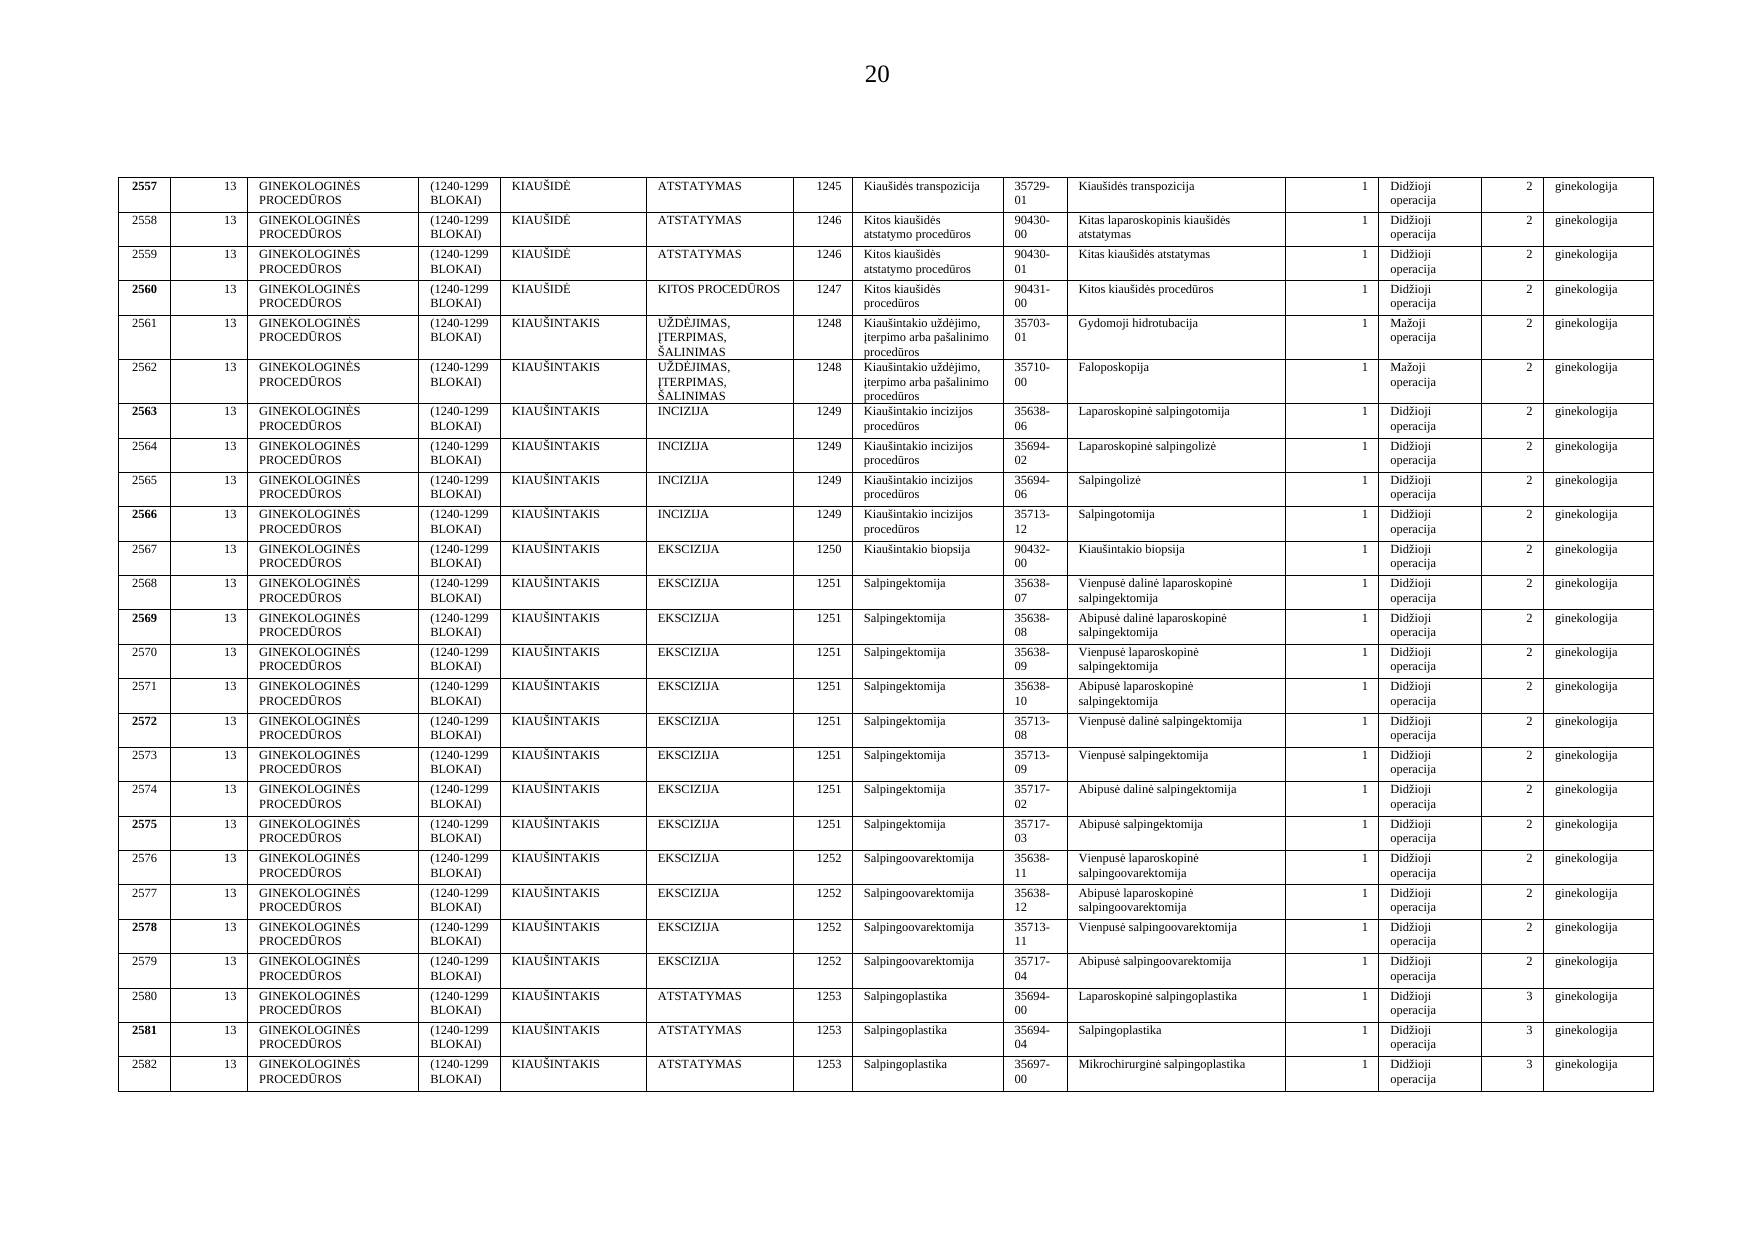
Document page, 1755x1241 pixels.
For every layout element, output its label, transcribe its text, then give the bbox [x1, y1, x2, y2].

table_cell ginekologija [1544, 247, 1653, 280]
table_cell 13 [171, 247, 247, 280]
table_cell 1252 [794, 851, 852, 884]
table_cell ginekologija [1544, 645, 1653, 678]
table_cell 2 [1482, 360, 1543, 403]
table_cell 2574 [119, 782, 170, 816]
table_cell 13 [171, 748, 247, 781]
table_cell (1240-1299 BLOKAI) [419, 473, 500, 506]
table_cell 13 [171, 610, 247, 644]
table_cell EKSCIZIJA [647, 645, 793, 678]
table_cell Salpingoovarektomija [853, 885, 1003, 919]
table_cell 1 [1286, 360, 1378, 403]
table_cell (1240-1299 BLOKAI) [419, 316, 500, 359]
table_cell Kiaušintakio uždėjimo, įterpimo arba pašalinimo procedūros [853, 360, 1003, 403]
table_cell INCIZIJA [647, 473, 793, 506]
table_cell (1240-1299 BLOKAI) [419, 1057, 500, 1091]
table_cell 2 [1482, 714, 1543, 747]
table_cell KIAUŠINTAKIS [501, 507, 646, 541]
table_cell Didžioji operacija [1379, 281, 1481, 315]
table_cell (1240-1299 BLOKAI) [419, 679, 500, 712]
table_cell (1240-1299 BLOKAI) [419, 954, 500, 987]
table_cell GINEKOLOGINĖS PROCEDŪROS [248, 714, 418, 747]
table_cell 35717-02 [1004, 782, 1067, 816]
table_cell Didžioji operacija [1379, 178, 1481, 212]
table_cell 2582 [119, 1057, 170, 1091]
table_cell 1 [1286, 507, 1378, 541]
table_cell KIAUŠINTAKIS [501, 542, 646, 575]
table_cell ginekologija [1544, 316, 1653, 359]
table_cell 35638-06 [1004, 404, 1067, 437]
table_cell KIAUŠINTAKIS [501, 679, 646, 712]
table_cell Didžioji operacija [1379, 404, 1481, 437]
table_cell 1249 [794, 507, 852, 541]
table_cell ginekologija [1544, 817, 1653, 850]
table_cell 1253 [794, 989, 852, 1022]
table_cell Abipusė dalinė salpingektomija [1068, 782, 1285, 816]
table_cell ginekologija [1544, 281, 1653, 315]
table_cell Salpingoplastika [853, 989, 1003, 1022]
table_cell 2 [1482, 679, 1543, 712]
table_cell KIAUŠINTAKIS [501, 1057, 646, 1091]
table_cell Didžioji operacija [1379, 473, 1481, 506]
table_cell Didžioji operacija [1379, 1057, 1481, 1091]
table_cell Laparoskopinė salpingolizė [1068, 439, 1285, 472]
table_cell ginekologija [1544, 439, 1653, 472]
table_cell KIAUŠIDĖ [501, 247, 646, 280]
table_cell KIAUŠINTAKIS [501, 404, 646, 437]
table_cell Kitas laparoskopinis kiaušidės atstatymas [1068, 213, 1285, 246]
table_cell KIAUŠIDĖ [501, 213, 646, 246]
table_cell KIAUŠINTAKIS [501, 851, 646, 884]
table_cell 90432-00 [1004, 542, 1067, 575]
table_cell (1240-1299 BLOKAI) [419, 1023, 500, 1056]
table_cell GINEKOLOGINĖS PROCEDŪROS [248, 281, 418, 315]
table_cell GINEKOLOGINĖS PROCEDŪROS [248, 404, 418, 437]
table_cell 35697-00 [1004, 1057, 1067, 1091]
table_cell ginekologija [1544, 1057, 1653, 1091]
table_cell Didžioji operacija [1379, 954, 1481, 987]
table_cell 35713-08 [1004, 714, 1067, 747]
table_cell Didžioji operacija [1379, 714, 1481, 747]
table_cell KIAUŠINTAKIS [501, 576, 646, 609]
table_cell 2 [1482, 954, 1543, 987]
table_cell ginekologija [1544, 989, 1653, 1022]
table_cell 35638-11 [1004, 851, 1067, 884]
table_cell Kiaušintakio biopsija [853, 542, 1003, 575]
table_cell (1240-1299 BLOKAI) [419, 714, 500, 747]
table_cell Salpingolizė [1068, 473, 1285, 506]
table_cell GINEKOLOGINĖS PROCEDŪROS [248, 1023, 418, 1056]
table_cell 1249 [794, 473, 852, 506]
table_cell 35694-04 [1004, 1023, 1067, 1056]
table_cell EKSCIZIJA [647, 610, 793, 644]
table_cell ginekologija [1544, 748, 1653, 781]
table_cell 1 [1286, 213, 1378, 246]
table_cell 13 [171, 316, 247, 359]
table_cell (1240-1299 BLOKAI) [419, 817, 500, 850]
table_cell Mažoji operacija [1379, 316, 1481, 359]
table_cell Salpingoovarektomija [853, 954, 1003, 987]
table_cell (1240-1299 BLOKAI) [419, 851, 500, 884]
table_cell 2565 [119, 473, 170, 506]
table_cell 1246 [794, 247, 852, 280]
table_cell 1 [1286, 542, 1378, 575]
table_cell 2557 [119, 178, 170, 212]
table_cell 13 [171, 989, 247, 1022]
table_cell 3 [1482, 989, 1543, 1022]
table_cell 13 [171, 817, 247, 850]
table_cell GINEKOLOGINĖS PROCEDŪROS [248, 610, 418, 644]
table_cell 35638-12 [1004, 885, 1067, 919]
table_cell 2564 [119, 439, 170, 472]
table_cell 2 [1482, 178, 1543, 212]
table_cell 2 [1482, 542, 1543, 575]
table_cell (1240-1299 BLOKAI) [419, 610, 500, 644]
table_cell GINEKOLOGINĖS PROCEDŪROS [248, 954, 418, 987]
table_cell 13 [171, 178, 247, 212]
table_cell Kiaušintakio uždėjimo, įterpimo arba pašalinimo procedūros [853, 316, 1003, 359]
table_cell 2 [1482, 439, 1543, 472]
table_cell 13 [171, 885, 247, 919]
table_cell ginekologija [1544, 542, 1653, 575]
table_cell 1 [1286, 247, 1378, 280]
table_cell GINEKOLOGINĖS PROCEDŪROS [248, 507, 418, 541]
table_cell (1240-1299 BLOKAI) [419, 885, 500, 919]
table_cell Gydomoji hidrotubacija [1068, 316, 1285, 359]
table_cell 1249 [794, 439, 852, 472]
table_cell 1251 [794, 576, 852, 609]
table_cell ATSTATYMAS [647, 1023, 793, 1056]
table_cell Faloposkopija [1068, 360, 1285, 403]
table_cell 35717-04 [1004, 954, 1067, 987]
table_cell Kitos kiaušidės atstatymo procedūros [853, 213, 1003, 246]
table_cell ginekologija [1544, 1023, 1653, 1056]
table_cell 2559 [119, 247, 170, 280]
table_cell 1251 [794, 714, 852, 747]
table_cell 35694-06 [1004, 473, 1067, 506]
table_cell Didžioji operacija [1379, 748, 1481, 781]
table_cell 1 [1286, 316, 1378, 359]
table_cell KIAUŠINTAKIS [501, 748, 646, 781]
table_cell 13 [171, 281, 247, 315]
table_cell Mikrochirurginė salpingoplastika [1068, 1057, 1285, 1091]
table_cell GINEKOLOGINĖS PROCEDŪROS [248, 576, 418, 609]
table_cell 35729-01 [1004, 178, 1067, 212]
table_cell 35638-09 [1004, 645, 1067, 678]
table_cell Didžioji operacija [1379, 679, 1481, 712]
table_cell KIAUŠINTAKIS [501, 954, 646, 987]
table_cell KIAUŠIDĖ [501, 178, 646, 212]
table_cell 1252 [794, 954, 852, 987]
table_cell (1240-1299 BLOKAI) [419, 748, 500, 781]
table_cell UŽDĖJIMAS, ĮTERPIMAS, ŠALINIMAS [647, 360, 793, 403]
table_cell 2 [1482, 748, 1543, 781]
table_cell 1 [1286, 178, 1378, 212]
table_cell 2578 [119, 920, 170, 953]
table_cell EKSCIZIJA [647, 542, 793, 575]
table_cell (1240-1299 BLOKAI) [419, 645, 500, 678]
table_cell EKSCIZIJA [647, 885, 793, 919]
table_cell 1251 [794, 679, 852, 712]
table_cell 1251 [794, 817, 852, 850]
table_cell 1 [1286, 851, 1378, 884]
table_cell 1 [1286, 576, 1378, 609]
table_cell INCIZIJA [647, 439, 793, 472]
table_cell 35638-07 [1004, 576, 1067, 609]
table_cell 2 [1482, 404, 1543, 437]
table_cell Abipusė laparoskopinė salpingoovarektomija [1068, 885, 1285, 919]
table_cell EKSCIZIJA [647, 714, 793, 747]
table_cell GINEKOLOGINĖS PROCEDŪROS [248, 178, 418, 212]
table_cell 1251 [794, 645, 852, 678]
table_cell 35713-12 [1004, 507, 1067, 541]
table_cell KIAUŠIDĖ [501, 281, 646, 315]
table_cell Vienpusė dalinė salpingektomija [1068, 714, 1285, 747]
table_cell Kiaušintakio incizijos procedūros [853, 439, 1003, 472]
table_cell Salpingotomija [1068, 507, 1285, 541]
table_cell 35694-02 [1004, 439, 1067, 472]
table_cell Didžioji operacija [1379, 213, 1481, 246]
table_cell Vienpusė salpingoovarektomija [1068, 920, 1285, 953]
table_cell 35703-01 [1004, 316, 1067, 359]
table_cell 90430-00 [1004, 213, 1067, 246]
table_cell ginekologija [1544, 782, 1653, 816]
table_cell Abipusė laparoskopinė salpingektomija [1068, 679, 1285, 712]
table_cell 1252 [794, 920, 852, 953]
table_cell (1240-1299 BLOKAI) [419, 507, 500, 541]
table_cell GINEKOLOGINĖS PROCEDŪROS [248, 748, 418, 781]
table_cell 35710-00 [1004, 360, 1067, 403]
table_cell 2570 [119, 645, 170, 678]
table_cell KIAUŠINTAKIS [501, 473, 646, 506]
table_cell 13 [171, 920, 247, 953]
table_cell Kitos kiaušidės procedūros [1068, 281, 1285, 315]
table_cell (1240-1299 BLOKAI) [419, 178, 500, 212]
table_cell 1248 [794, 316, 852, 359]
table_cell KIAUŠINTAKIS [501, 439, 646, 472]
table_cell 2571 [119, 679, 170, 712]
table_cell 2581 [119, 1023, 170, 1056]
table_cell GINEKOLOGINĖS PROCEDŪROS [248, 1057, 418, 1091]
table_cell Abipusė dalinė laparoskopinė salpingektomija [1068, 610, 1285, 644]
table_cell 2561 [119, 316, 170, 359]
table_cell 1 [1286, 610, 1378, 644]
table_cell 13 [171, 679, 247, 712]
table_cell (1240-1299 BLOKAI) [419, 360, 500, 403]
table_cell Salpingoplastika [1068, 1023, 1285, 1056]
table_cell 35713-11 [1004, 920, 1067, 953]
table_cell 2 [1482, 645, 1543, 678]
table_cell Kiaušintakio incizijos procedūros [853, 473, 1003, 506]
table_cell 1246 [794, 213, 852, 246]
table_cell 13 [171, 714, 247, 747]
table_cell 1251 [794, 610, 852, 644]
table_cell Didžioji operacija [1379, 989, 1481, 1022]
table_cell Kitos kiaušidės atstatymo procedūros [853, 247, 1003, 280]
table_cell Abipusė salpingoovarektomija [1068, 954, 1285, 987]
table_cell KIAUŠINTAKIS [501, 920, 646, 953]
table_cell Kitas kiaušidės atstatymas [1068, 247, 1285, 280]
table_cell Abipusė salpingektomija [1068, 817, 1285, 850]
table_cell ginekologija [1544, 507, 1653, 541]
table_cell Didžioji operacija [1379, 542, 1481, 575]
table_cell EKSCIZIJA [647, 576, 793, 609]
table_cell (1240-1299 BLOKAI) [419, 989, 500, 1022]
table_cell ginekologija [1544, 885, 1653, 919]
table_cell GINEKOLOGINĖS PROCEDŪROS [248, 360, 418, 403]
table_cell GINEKOLOGINĖS PROCEDŪROS [248, 817, 418, 850]
table_cell 3 [1482, 1057, 1543, 1091]
table_cell 13 [171, 404, 247, 437]
table_cell 13 [171, 473, 247, 506]
table_cell KIAUŠINTAKIS [501, 714, 646, 747]
table_cell 1253 [794, 1057, 852, 1091]
table_cell Salpingektomija [853, 610, 1003, 644]
table_cell INCIZIJA [647, 507, 793, 541]
table_cell Kiaušintakio incizijos procedūros [853, 507, 1003, 541]
table_cell KIAUŠINTAKIS [501, 782, 646, 816]
table_cell 2572 [119, 714, 170, 747]
table_cell 2575 [119, 817, 170, 850]
table_cell EKSCIZIJA [647, 851, 793, 884]
table_cell KIAUŠINTAKIS [501, 989, 646, 1022]
table_cell EKSCIZIJA [647, 782, 793, 816]
table_cell Didžioji operacija [1379, 439, 1481, 472]
table_cell 13 [171, 576, 247, 609]
table_cell ginekologija [1544, 404, 1653, 437]
table_cell Vienpusė laparoskopinė salpingoovarektomija [1068, 851, 1285, 884]
table_cell EKSCIZIJA [647, 679, 793, 712]
table_cell ginekologija [1544, 473, 1653, 506]
table_cell (1240-1299 BLOKAI) [419, 213, 500, 246]
table_cell GINEKOLOGINĖS PROCEDŪROS [248, 782, 418, 816]
table_cell 2 [1482, 247, 1543, 280]
table_cell (1240-1299 BLOKAI) [419, 247, 500, 280]
table_cell (1240-1299 BLOKAI) [419, 281, 500, 315]
table_cell 2573 [119, 748, 170, 781]
table_cell Salpingektomija [853, 817, 1003, 850]
table_cell ginekologija [1544, 360, 1653, 403]
table_cell Kiaušidės transpozicija [1068, 178, 1285, 212]
table_cell 2 [1482, 610, 1543, 644]
table_cell 1249 [794, 404, 852, 437]
table_cell KIAUŠINTAKIS [501, 610, 646, 644]
table_cell Salpingoovarektomija [853, 851, 1003, 884]
table_cell Kiaušintakio incizijos procedūros [853, 404, 1003, 437]
table_cell 2 [1482, 507, 1543, 541]
table_cell (1240-1299 BLOKAI) [419, 576, 500, 609]
table_cell 2562 [119, 360, 170, 403]
table_cell 2579 [119, 954, 170, 987]
table_cell 2 [1482, 885, 1543, 919]
table_cell Salpingektomija [853, 645, 1003, 678]
table_cell 1 [1286, 473, 1378, 506]
table_cell ginekologija [1544, 920, 1653, 953]
table_cell EKSCIZIJA [647, 954, 793, 987]
table_cell Laparoskopinė salpingotomija [1068, 404, 1285, 437]
table_cell Salpingoplastika [853, 1023, 1003, 1056]
table_cell 1 [1286, 954, 1378, 987]
table_cell 2567 [119, 542, 170, 575]
table_cell ATSTATYMAS [647, 178, 793, 212]
table_cell 1 [1286, 714, 1378, 747]
table_cell 2577 [119, 885, 170, 919]
table_cell 13 [171, 360, 247, 403]
table_cell ginekologija [1544, 714, 1653, 747]
table_cell (1240-1299 BLOKAI) [419, 920, 500, 953]
table_cell KIAUŠINTAKIS [501, 645, 646, 678]
table_cell 13 [171, 507, 247, 541]
table_cell 2 [1482, 213, 1543, 246]
table_cell GINEKOLOGINĖS PROCEDŪROS [248, 542, 418, 575]
table_cell 1 [1286, 281, 1378, 315]
table_cell Laparoskopinė salpingoplastika [1068, 989, 1285, 1022]
table_cell Salpingektomija [853, 748, 1003, 781]
table_cell ginekologija [1544, 213, 1653, 246]
table_cell Vienpusė dalinė laparoskopinė salpingektomija [1068, 576, 1285, 609]
table_cell GINEKOLOGINĖS PROCEDŪROS [248, 316, 418, 359]
table_cell 1248 [794, 360, 852, 403]
table_cell Didžioji operacija [1379, 1023, 1481, 1056]
table_cell ginekologija [1544, 576, 1653, 609]
table_cell 2 [1482, 920, 1543, 953]
table_cell GINEKOLOGINĖS PROCEDŪROS [248, 989, 418, 1022]
table_cell Kiaušidės transpozicija [853, 178, 1003, 212]
table_cell 2 [1482, 281, 1543, 315]
table_cell Didžioji operacija [1379, 817, 1481, 850]
table_cell 2580 [119, 989, 170, 1022]
table_cell 1 [1286, 920, 1378, 953]
table_cell Salpingektomija [853, 679, 1003, 712]
table_cell ginekologija [1544, 178, 1653, 212]
table_cell 13 [171, 439, 247, 472]
table_cell KITOS PROCEDŪROS [647, 281, 793, 315]
table_cell 3 [1482, 1023, 1543, 1056]
table_cell 13 [171, 851, 247, 884]
table_cell KIAUŠINTAKIS [501, 316, 646, 359]
table_cell Salpingoplastika [853, 1057, 1003, 1091]
table_cell GINEKOLOGINĖS PROCEDŪROS [248, 679, 418, 712]
table_cell 1245 [794, 178, 852, 212]
table_cell Vienpusė salpingektomija [1068, 748, 1285, 781]
table_cell 35717-03 [1004, 817, 1067, 850]
table_cell 2563 [119, 404, 170, 437]
table_cell 2560 [119, 281, 170, 315]
table_cell 2558 [119, 213, 170, 246]
table_cell ginekologija [1544, 954, 1653, 987]
table_cell Didžioji operacija [1379, 507, 1481, 541]
table_cell 1253 [794, 1023, 852, 1056]
table_cell 1 [1286, 989, 1378, 1022]
table_cell Didžioji operacija [1379, 247, 1481, 280]
table_cell Vienpusė laparoskopinė salpingektomija [1068, 645, 1285, 678]
table_cell 1247 [794, 281, 852, 315]
table_cell (1240-1299 BLOKAI) [419, 782, 500, 816]
table_cell 1 [1286, 885, 1378, 919]
table_cell 1250 [794, 542, 852, 575]
table_cell 1 [1286, 679, 1378, 712]
table_cell ginekologija [1544, 610, 1653, 644]
table_cell 1 [1286, 782, 1378, 816]
table_cell GINEKOLOGINĖS PROCEDŪROS [248, 439, 418, 472]
table_cell 1 [1286, 439, 1378, 472]
table_cell 1 [1286, 404, 1378, 437]
table_cell ATSTATYMAS [647, 213, 793, 246]
table_cell 1252 [794, 885, 852, 919]
table_cell ATSTATYMAS [647, 989, 793, 1022]
table_cell Didžioji operacija [1379, 920, 1481, 953]
table_cell (1240-1299 BLOKAI) [419, 404, 500, 437]
table_cell 90430-01 [1004, 247, 1067, 280]
table_cell Salpingektomija [853, 782, 1003, 816]
table_cell GINEKOLOGINĖS PROCEDŪROS [248, 473, 418, 506]
table_cell KIAUŠINTAKIS [501, 885, 646, 919]
table_cell ginekologija [1544, 851, 1653, 884]
table_cell 1251 [794, 748, 852, 781]
table_cell 1 [1286, 748, 1378, 781]
table_cell Kitos kiaušidės procedūros [853, 281, 1003, 315]
table_cell 35713-09 [1004, 748, 1067, 781]
table_cell 2 [1482, 576, 1543, 609]
table_cell 13 [171, 645, 247, 678]
table_cell (1240-1299 BLOKAI) [419, 439, 500, 472]
table_cell EKSCIZIJA [647, 748, 793, 781]
table_cell GINEKOLOGINĖS PROCEDŪROS [248, 851, 418, 884]
table_cell KIAUŠINTAKIS [501, 817, 646, 850]
table_cell GINEKOLOGINĖS PROCEDŪROS [248, 885, 418, 919]
table_cell ginekologija [1544, 679, 1653, 712]
table_cell 13 [171, 1023, 247, 1056]
table_cell ATSTATYMAS [647, 1057, 793, 1091]
table_cell 1 [1286, 1057, 1378, 1091]
table_cell ATSTATYMAS [647, 247, 793, 280]
table_cell Didžioji operacija [1379, 851, 1481, 884]
table_cell 1 [1286, 817, 1378, 850]
table_cell 1 [1286, 1023, 1378, 1056]
table_cell 1251 [794, 782, 852, 816]
table_cell Didžioji operacija [1379, 782, 1481, 816]
table_cell KIAUŠINTAKIS [501, 1023, 646, 1056]
table_cell 13 [171, 1057, 247, 1091]
table_cell 2569 [119, 610, 170, 644]
table_cell Didžioji operacija [1379, 576, 1481, 609]
table_cell Mažoji operacija [1379, 360, 1481, 403]
table_cell Didžioji operacija [1379, 645, 1481, 678]
table_cell 2 [1482, 782, 1543, 816]
table_cell 90431-00 [1004, 281, 1067, 315]
table_cell 2566 [119, 507, 170, 541]
table_cell GINEKOLOGINĖS PROCEDŪROS [248, 247, 418, 280]
table_cell 1 [1286, 645, 1378, 678]
table_cell 2 [1482, 316, 1543, 359]
table_cell GINEKOLOGINĖS PROCEDŪROS [248, 920, 418, 953]
table_cell 2 [1482, 851, 1543, 884]
table_cell INCIZIJA [647, 404, 793, 437]
table_cell GINEKOLOGINĖS PROCEDŪROS [248, 213, 418, 246]
table_cell EKSCIZIJA [647, 817, 793, 850]
table_cell 2576 [119, 851, 170, 884]
table_cell 13 [171, 213, 247, 246]
table_cell 35694-00 [1004, 989, 1067, 1022]
table_cell Didžioji operacija [1379, 610, 1481, 644]
table_cell 13 [171, 542, 247, 575]
table_cell Kiaušintakio biopsija [1068, 542, 1285, 575]
table_cell 35638-10 [1004, 679, 1067, 712]
table_cell Salpingektomija [853, 714, 1003, 747]
table_cell 13 [171, 954, 247, 987]
table_cell Salpingektomija [853, 576, 1003, 609]
table_cell 2 [1482, 817, 1543, 850]
table_cell GINEKOLOGINĖS PROCEDŪROS [248, 645, 418, 678]
table_cell KIAUŠINTAKIS [501, 360, 646, 403]
table_cell 13 [171, 782, 247, 816]
table_cell (1240-1299 BLOKAI) [419, 542, 500, 575]
table_cell UŽDĖJIMAS, ĮTERPIMAS, ŠALINIMAS [647, 316, 793, 359]
table_cell 35638-08 [1004, 610, 1067, 644]
table_cell Salpingoovarektomija [853, 920, 1003, 953]
table_cell 2 [1482, 473, 1543, 506]
table_cell Didžioji operacija [1379, 885, 1481, 919]
table_cell EKSCIZIJA [647, 920, 793, 953]
table_cell 2568 [119, 576, 170, 609]
